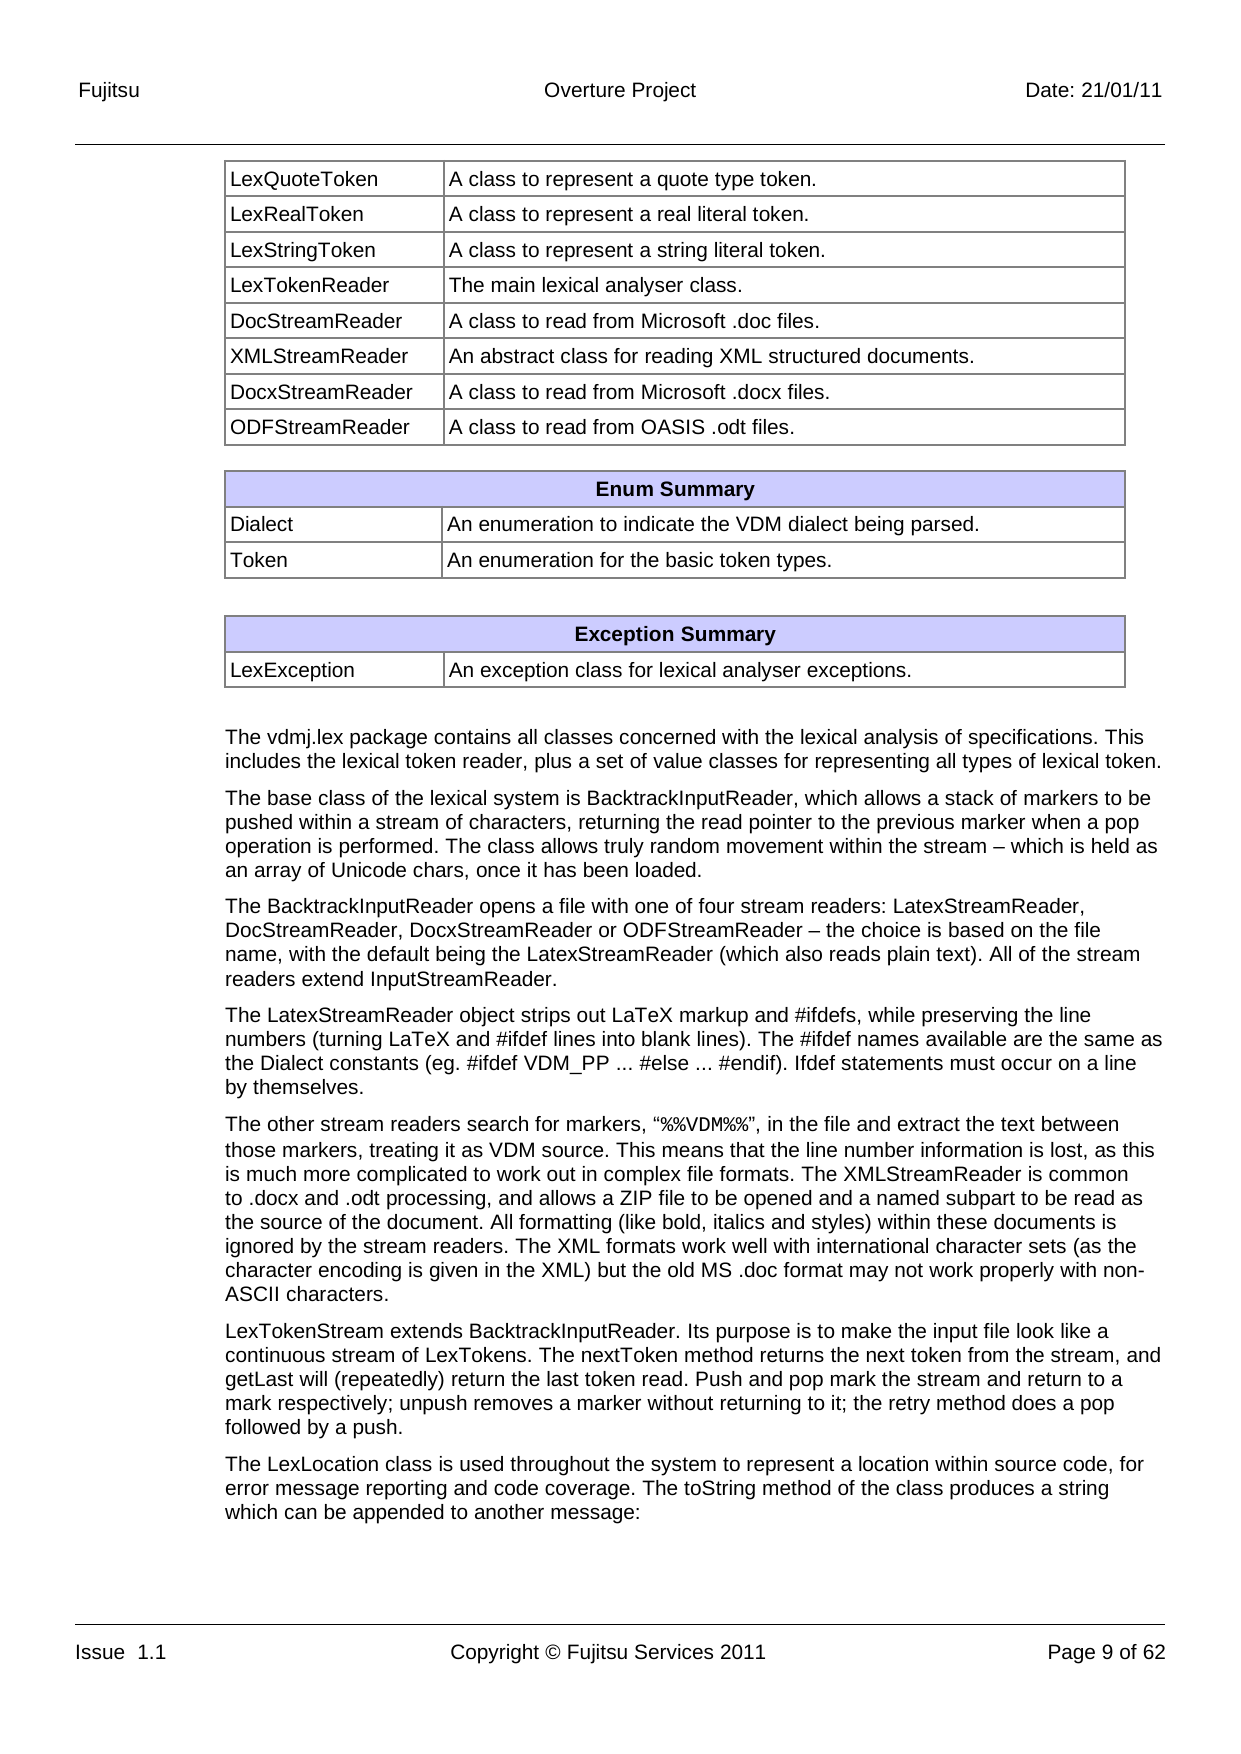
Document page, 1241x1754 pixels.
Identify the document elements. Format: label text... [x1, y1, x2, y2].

table_cell An enumeration for the basic token types. [443, 543, 1124, 577]
table_cell The main lexical analyser class. [445, 268, 1124, 302]
table_cell An enumeration to indicate the VDM dialect being parsed. [443, 508, 1124, 541]
table_cell DocStreamReader [226, 304, 443, 337]
table_cell A class to read from OASIS .odt files. [445, 410, 1124, 444]
table_cell DocxStreamReader [226, 375, 443, 408]
table_cell A class to read from Microsoft .doc files. [445, 304, 1124, 337]
text LexTokenStream extends BacktrackInputReader. Its purpose is to make the input file look like a continuous stream of LexTokens. The nextToken method returns the next token from the stream, and getLast will (repeatedly) return the last token read. Push and pop mark the stream and return to a mark respectively; unpush removes a marker without returning to it; the retry method does a pop followed by a push. [225, 1319, 1165, 1439]
table_cell A class to represent a string literal token. [445, 233, 1124, 266]
text The other stream readers search for markers, “%%VDM%%”, in the file and extract the text between those markers, treating it as VDM source. This means that the line number information is lost, as this is much more complicated to work out in complex file formats. The XMLStreamReader is common to .docx and .odt processing, and allows a ZIP file to be opened and a named subpart to be read as the source of the document. All formatting (like bold, italics and styles) within these documents is ignored by the stream readers. The XML formats work well with international character sets (as the character encoding is given in the XML) but the old MS .doc format may not work properly with non-ASCII characters. [225, 1112, 1165, 1306]
table_cell An exception class for lexical analyser exceptions. [445, 653, 1124, 686]
text The LatexStreamReader object strips out LaTeX markup and #ifdefs, while preserving the line numbers (turning LaTeX and #ifdef lines into blank lines). The #ifdef names available are the same as the Dialect constants (eg. #ifdef VDM_PP ... #else ... #endif). Ifdef statements must occur on a line by themselves. [225, 1003, 1165, 1099]
table_cell A class to read from Microsoft .docx files. [445, 375, 1124, 408]
table_cell LexRealToken [226, 197, 443, 231]
table_cell LexException [226, 653, 443, 686]
table_cell Token [226, 543, 441, 577]
table_cell ODFStreamReader [226, 410, 443, 444]
text The BacktrackInputReader opens a file with one of four stream readers: LatexStreamReader, DocStreamReader, DocxStreamReader or ODFStreamReader – the choice is based on the file name, with the default being the LatexStreamReader (which also reads plain text). All of the stream readers extend InputStreamReader. [225, 894, 1165, 991]
text The vdmj.lex package contains all classes concerned with the lexical analysis of specifications. This includes the lexical token reader, plus a set of value classes for representing all types of lexical token. [225, 725, 1165, 773]
table_cell A class to represent a quote type token. [445, 162, 1124, 195]
text The base class of the lexical system is BacktrackInputReader, which allows a stack of markers to be pushed within a stream of characters, returning the read pointer to the previous marker when a pop operation is performed. The class allows truly random movement within the stream – which is held as an array of Unicode chars, once it has been loaded. [225, 786, 1165, 882]
table_cell LexTokenReader [226, 268, 443, 302]
table_cell An abstract class for reading XML structured documents. [445, 339, 1124, 373]
table_cell LexQuoteToken [226, 162, 443, 195]
text The LexLocation class is used throughout the system to represent a location within source code, for error message reporting and code coverage. The toString method of the class produces a string which can be appended to another message: [225, 1451, 1165, 1524]
table_cell LexStringToken [226, 233, 443, 266]
table_cell A class to represent a real literal token. [445, 197, 1124, 231]
table_cell XMLStreamReader [226, 339, 443, 373]
table_header Enum Summary [226, 472, 1124, 506]
table_cell Dialect [226, 508, 441, 541]
table_header Exception Summary [226, 617, 1124, 651]
